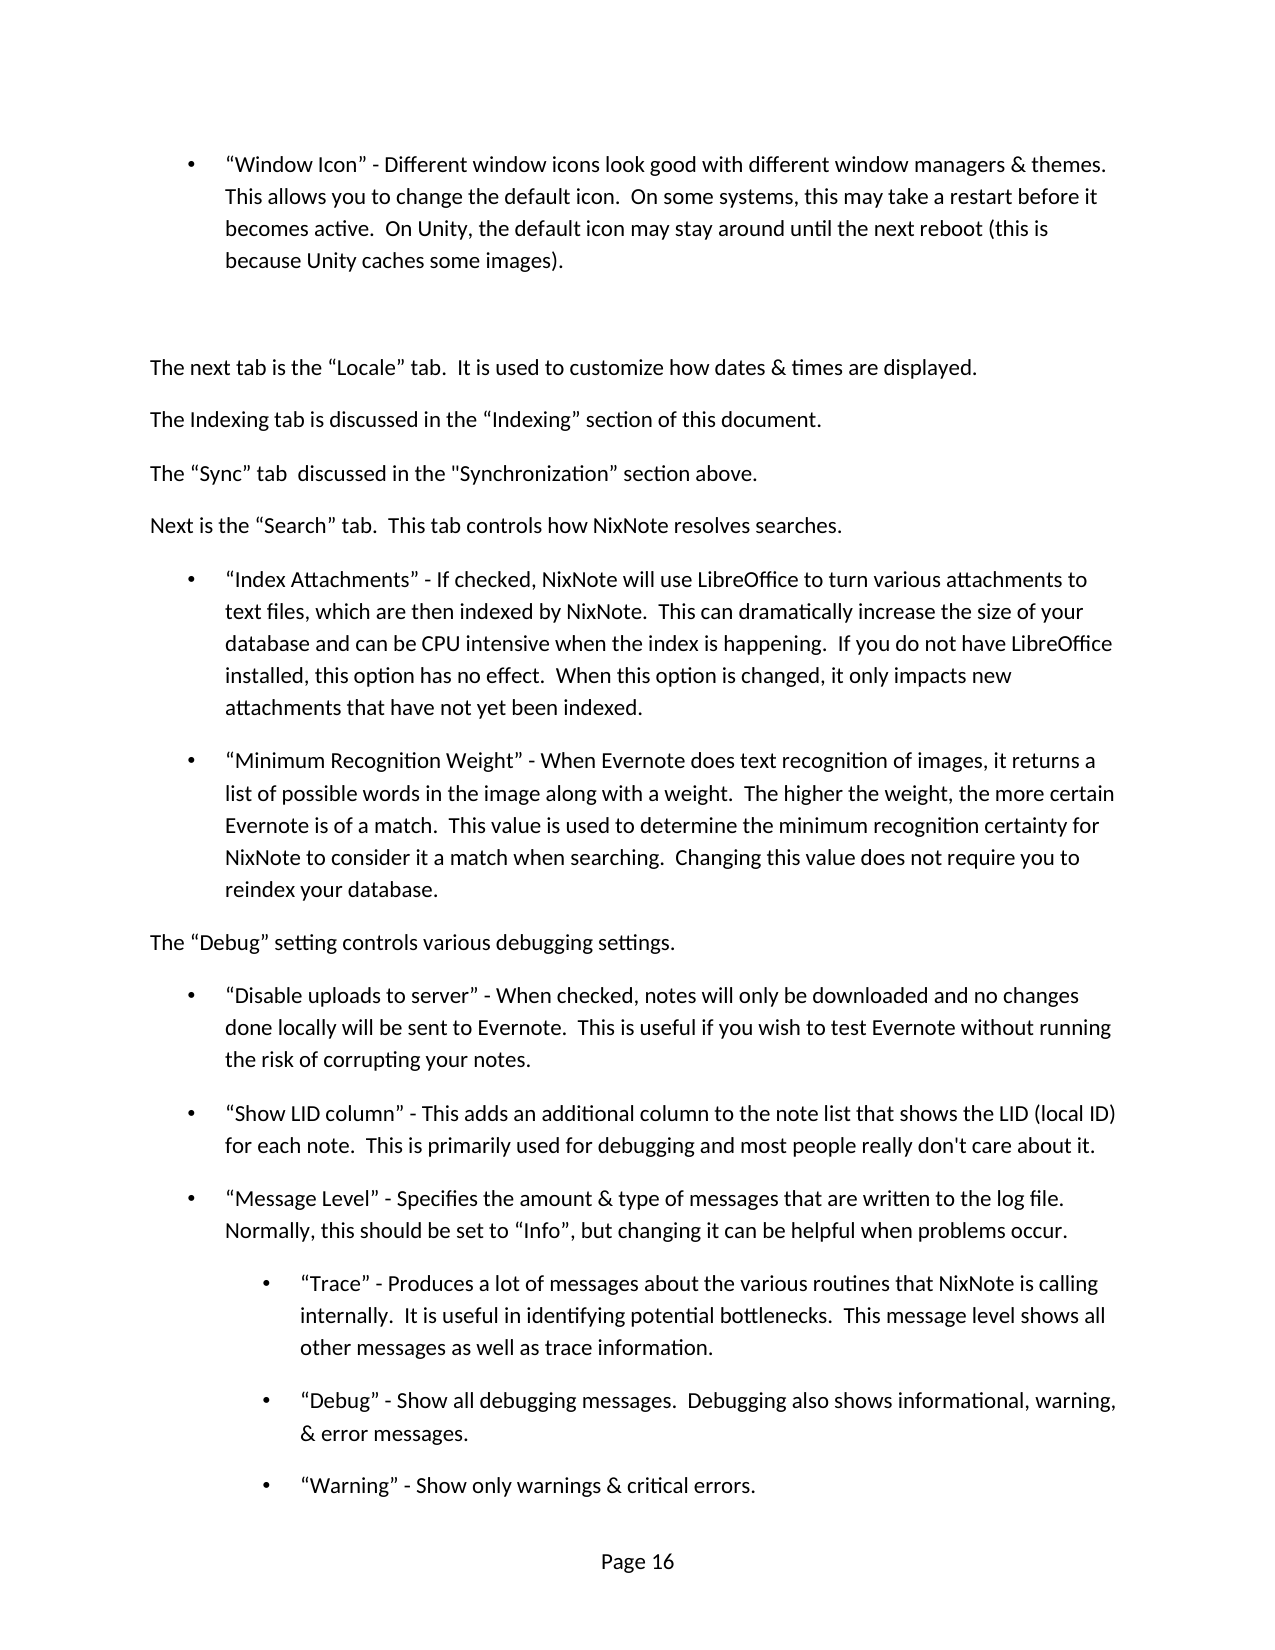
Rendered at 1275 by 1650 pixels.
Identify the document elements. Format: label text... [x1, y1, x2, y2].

list “Trace” - Produces a lot of messages about the various routines that NixNote is calling internally. It is useful in identifying potential bottlenecks. This message level shows all other messages as well as trace information. [262, 1269, 1125, 1361]
list “Disable uploads to server” - When checked, notes will only be downloaded and no changes done locally will be sent to Evernote. This is useful if you wish to test Evernote without running the risk of corrupting your notes. [187, 981, 1125, 1074]
text The “Sync” tab discussed in the "Synchronization” section above. [150, 459, 1125, 487]
list “Window Icon” - Different window icons look good with different window managers & themes. This allows you to change the default icon. On some systems, this may take a restart before it becomes active. On Unity, the default icon may stay around until the next reboot (this is because Unity caches some images). [187, 150, 1125, 274]
list “Warning” - Show only warnings & critical errors. [262, 1472, 1125, 1500]
list “Message Level” - Specifies the amount & type of messages that are written to the log file. Normally, this should be set to “Info”, but changing it can be helpful when problems occur. [187, 1184, 1125, 1244]
list “Index Attachments” - If checked, NixNote will use LibreOffice to turn various attachments to text files, which are then indexed by NixNote. This can dramatically increase the size of your database and can be CPU intensive when the index is happening. If you do not have LibreOffice installed, this option has no effect. When this option is changed, it only impacts new attachments that have not yet been indexed. [187, 565, 1125, 721]
list “Minimum Recognition Weight” - When Evernote does text recognition of images, it returns a list of possible words in the image along with a weight. The higher the weight, the more certain Evernote is of a match. This value is used to determine the minimum recognition certainty for NixNote to consider it a match when searching. Changing this value does not require you to reindex your database. [187, 746, 1125, 903]
text The next tab is the “Locale” tab. It is used to customize how dates & times are displayed. [150, 353, 1125, 381]
list “Debug” - Show all debugging messages. Debugging also shows informational, warning, & error messages. [262, 1386, 1125, 1447]
list “Show LID column” - This adds an additional column to the note list that shows the LID (local ID) for each note. This is primarily used for debugging and most people really don't care about it. [187, 1099, 1125, 1159]
text The Indexing tab is discussed in the “Indexing” section of this document. [150, 406, 1125, 434]
text The “Debug” setting controls various debugging settings. [150, 928, 1125, 956]
text Next is the “Search” tab. This tab controls how NixNote resolves searches. [150, 512, 1125, 540]
